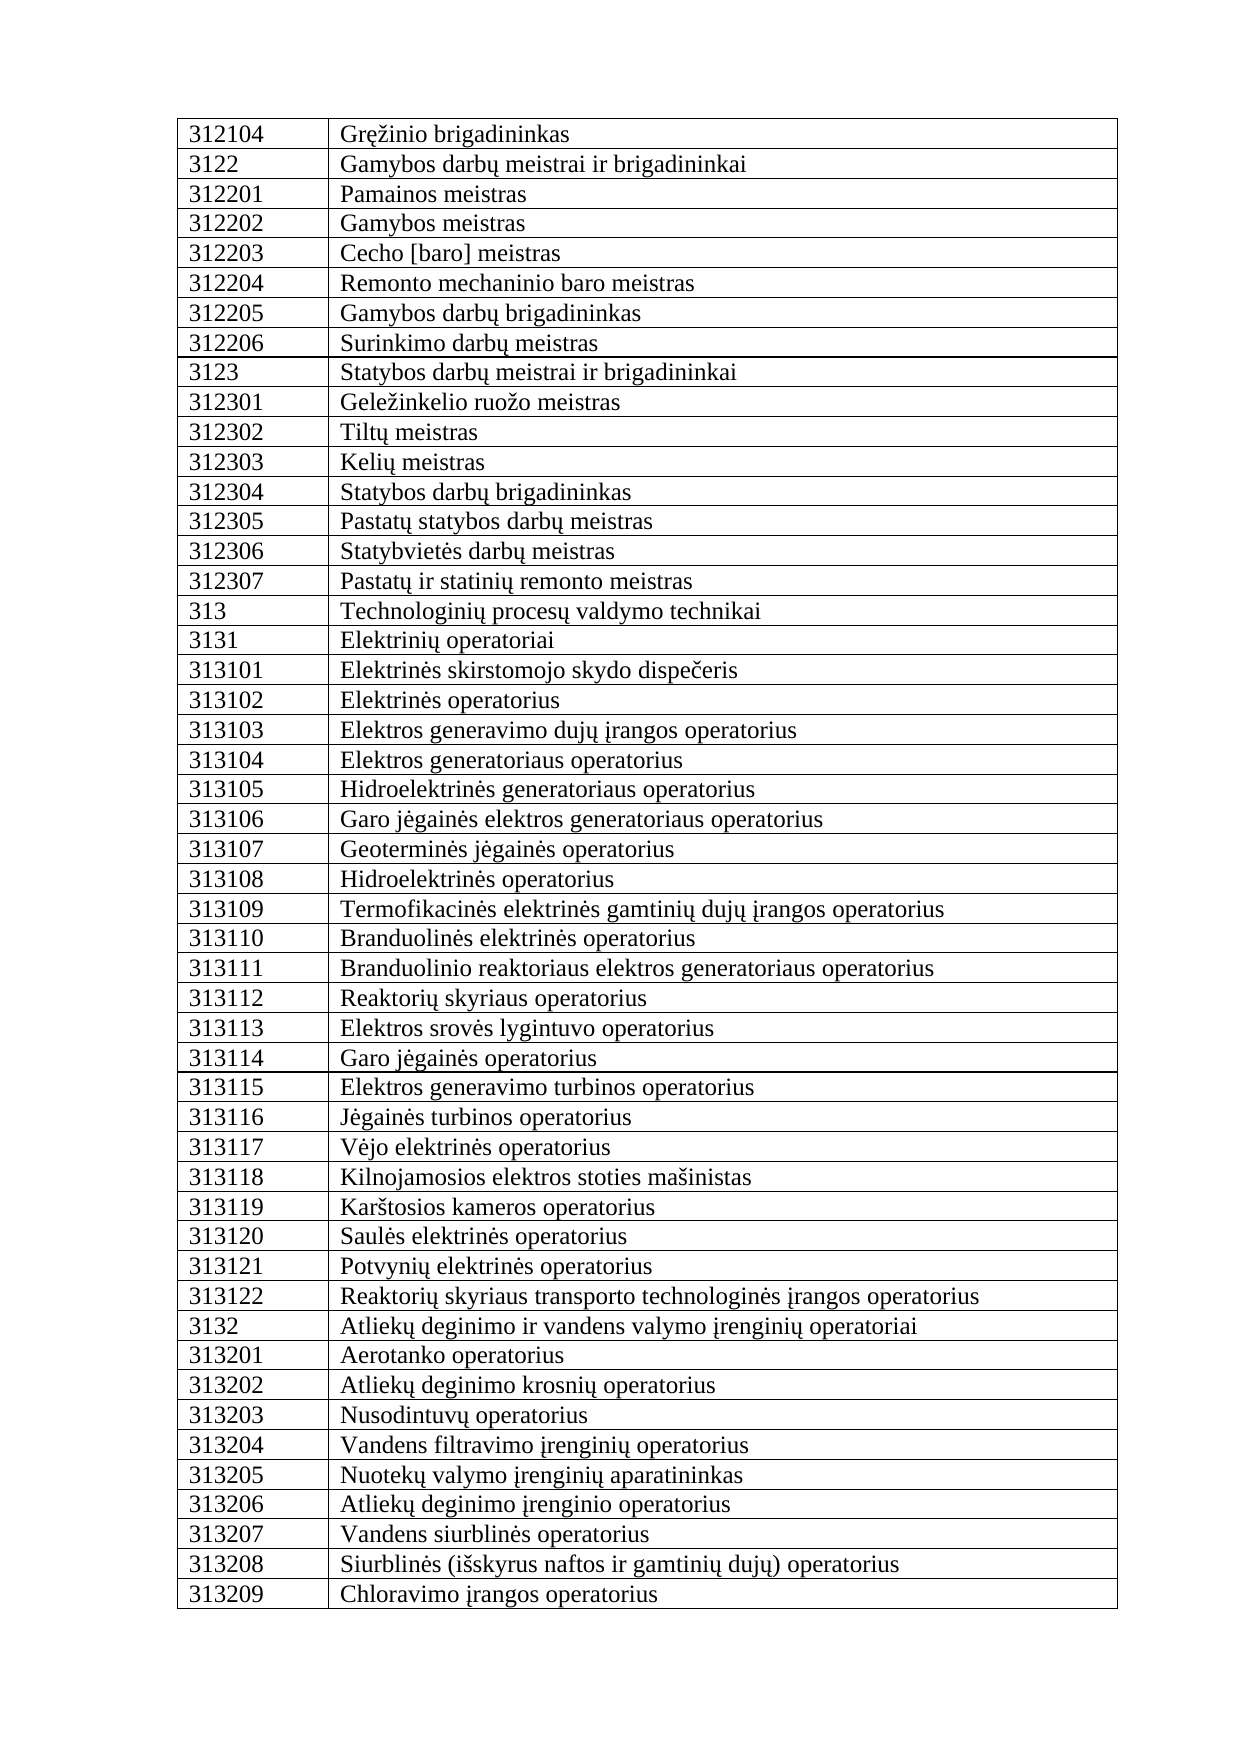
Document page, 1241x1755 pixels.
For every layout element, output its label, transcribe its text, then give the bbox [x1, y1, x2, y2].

table_cell 313111 [178, 953, 328, 982]
table_cell 313203 [178, 1400, 328, 1429]
table_cell [1118, 267, 1122, 297]
table_cell [1118, 446, 1122, 476]
table_cell Gamybos darbų meistrai ir brigadininkai [329, 149, 1117, 178]
table_cell [1118, 625, 1122, 654]
table_cell 313104 [178, 745, 328, 773]
table_cell 313122 [178, 1281, 328, 1310]
table_cell Termofikacinės elektrinės gamtinių dujų įrangos operatorius [329, 894, 1117, 922]
table_cell Remonto mechaninio baro meistras [329, 268, 1117, 297]
table_cell 312205 [178, 298, 328, 327]
table_cell [1118, 1429, 1122, 1459]
table_cell 312302 [178, 417, 328, 446]
table_cell [1118, 1399, 1122, 1429]
table_cell Reaktorių skyriaus operatorius [329, 983, 1117, 1012]
table_cell 312201 [178, 179, 328, 207]
table_cell 3132 [178, 1311, 328, 1339]
table_cell 312304 [178, 477, 328, 505]
table_cell Tiltų meistras [329, 417, 1117, 446]
table_cell Pastatų statybos darbų meistras [329, 506, 1117, 535]
table_cell Vėjo elektrinės operatorius [329, 1132, 1117, 1161]
table_cell Aerotanko operatorius [329, 1341, 1117, 1369]
table_cell Branduolinės elektrinės operatorius [329, 924, 1117, 952]
table_cell Statybvietės darbų meistras [329, 536, 1117, 565]
table_cell 313119 [178, 1192, 328, 1220]
table_cell Hidroelektrinės operatorius [329, 864, 1117, 893]
table_cell Elektrinių operatoriai [329, 626, 1117, 654]
table_cell 313101 [178, 655, 328, 684]
table_cell [1118, 148, 1122, 178]
table_cell Garo jėgainės operatorius [329, 1043, 1117, 1071]
table_cell Elektros generavimo dujų įrangos operatorius [329, 715, 1117, 744]
table_cell Elektros srovės lygintuvo operatorius [329, 1013, 1117, 1042]
table_cell [1118, 565, 1122, 595]
table_cell 313205 [178, 1460, 328, 1488]
table_cell [1118, 327, 1122, 356]
table_cell 313109 [178, 894, 328, 922]
table_cell Cecho [baro] meistras [329, 238, 1117, 267]
table_cell Geležinkelio ruožo meistras [329, 387, 1117, 416]
table_cell Siurblinės (išskyrus naftos ir gamtinių dujų) operatorius [329, 1549, 1117, 1578]
table_cell 312306 [178, 536, 328, 565]
table_cell [1118, 1191, 1122, 1220]
table_cell Elektrinės skirstomojo skydo dispečeris [329, 655, 1117, 684]
table_cell [1118, 982, 1122, 1012]
table_cell Nuotekų valymo įrenginių aparatininkas [329, 1460, 1117, 1488]
table_cell 313102 [178, 685, 328, 714]
table_cell [1118, 1161, 1122, 1191]
table_cell 312301 [178, 387, 328, 416]
table_cell Elektros generavimo turbinos operatorius [329, 1073, 1117, 1101]
table_cell 312307 [178, 566, 328, 595]
table_cell [1118, 1310, 1122, 1339]
table_cell [1118, 923, 1122, 952]
table_cell Atliekų deginimo įrenginio operatorius [329, 1490, 1117, 1518]
table_cell [1118, 118, 1122, 148]
table_cell [1118, 1042, 1122, 1071]
table_cell Kelių meistras [329, 447, 1117, 476]
table_cell [1118, 208, 1122, 237]
table_cell Garo jėgainės elektros generatoriaus operatorius [329, 804, 1117, 833]
table_cell Pastatų ir statinių remonto meistras [329, 566, 1117, 595]
table_cell [1118, 505, 1122, 535]
table_cell Saulės elektrinės operatorius [329, 1221, 1117, 1250]
table_cell 313110 [178, 924, 328, 952]
table_cell [1118, 714, 1122, 744]
table_cell [1118, 595, 1122, 624]
table_cell Kilnojamosios elektros stoties mašinistas [329, 1162, 1117, 1191]
table_cell [1118, 744, 1122, 773]
table_cell 313105 [178, 775, 328, 803]
table_cell Gręžinio brigadininkas [329, 119, 1117, 148]
table_cell Karštosios kameros operatorius [329, 1192, 1117, 1220]
table_cell 313206 [178, 1490, 328, 1518]
table_cell [1118, 535, 1122, 565]
table_cell 313115 [178, 1073, 328, 1101]
table_cell 313 [178, 596, 328, 624]
table_cell 313114 [178, 1043, 328, 1071]
table_cell Reaktorių skyriaus transporto technologinės įrangos operatorius [329, 1281, 1117, 1310]
table_cell [1118, 863, 1122, 893]
table_cell [1118, 356, 1122, 386]
table_cell [1118, 833, 1122, 863]
table_cell [1118, 1369, 1122, 1399]
table_cell 313116 [178, 1102, 328, 1131]
table_cell [1118, 1071, 1122, 1101]
table_cell Branduolinio reaktoriaus elektros generatoriaus operatorius [329, 953, 1117, 982]
table_cell 313208 [178, 1549, 328, 1578]
table_cell [1118, 237, 1122, 267]
table_cell 313103 [178, 715, 328, 744]
table_cell [1118, 178, 1122, 207]
table_cell [1118, 1459, 1122, 1488]
table_cell 313209 [178, 1579, 328, 1608]
table_cell [1118, 684, 1122, 714]
table_cell Vandens filtravimo įrenginių operatorius [329, 1430, 1117, 1459]
table_cell [1118, 1548, 1122, 1578]
table_cell Statybos darbų brigadininkas [329, 477, 1117, 505]
table_cell 312305 [178, 506, 328, 535]
table_cell [1118, 1012, 1122, 1042]
table_cell 313202 [178, 1370, 328, 1399]
table_cell Hidroelektrinės generatoriaus operatorius [329, 775, 1117, 803]
table_cell Vandens siurblinės operatorius [329, 1519, 1117, 1548]
table_cell 313108 [178, 864, 328, 893]
table_cell 313107 [178, 834, 328, 863]
table_cell [1118, 1340, 1122, 1369]
table_cell 312202 [178, 209, 328, 237]
table_cell Elektros generatoriaus operatorius [329, 745, 1117, 773]
table_cell Nusodintuvų operatorius [329, 1400, 1117, 1429]
table_cell 313112 [178, 983, 328, 1012]
table_cell [1118, 654, 1122, 684]
table_cell [1118, 1220, 1122, 1250]
table_cell [1118, 774, 1122, 803]
table_cell Statybos darbų meistrai ir brigadininkai [329, 358, 1117, 386]
table_cell 313201 [178, 1341, 328, 1369]
table_cell 313117 [178, 1132, 328, 1161]
table_cell 313118 [178, 1162, 328, 1191]
table_cell 3131 [178, 626, 328, 654]
table_cell 312104 [178, 119, 328, 148]
table_cell 3122 [178, 149, 328, 178]
table_cell Chloravimo įrangos operatorius [329, 1579, 1117, 1608]
table_cell 313106 [178, 804, 328, 833]
table_cell [1118, 893, 1122, 922]
table_cell Pamainos meistras [329, 179, 1117, 207]
table_cell 312206 [178, 328, 328, 356]
table_cell Elektrinės operatorius [329, 685, 1117, 714]
table_cell [1118, 416, 1122, 446]
table_cell [1118, 386, 1122, 416]
table_cell [1118, 1101, 1122, 1131]
table_cell [1118, 1280, 1122, 1310]
table_cell Atliekų deginimo ir vandens valymo įrenginių operatoriai [329, 1311, 1117, 1339]
table_cell [1118, 1489, 1122, 1518]
table_cell Potvynių elektrinės operatorius [329, 1251, 1117, 1280]
table_cell Surinkimo darbų meistras [329, 328, 1117, 356]
table_cell 313207 [178, 1519, 328, 1548]
table_cell 313121 [178, 1251, 328, 1280]
table_cell Gamybos darbų brigadininkas [329, 298, 1117, 327]
table_cell Gamybos meistras [329, 209, 1117, 237]
table_cell Technologinių procesų valdymo technikai [329, 596, 1117, 624]
table_cell [1118, 297, 1122, 327]
table_cell [1118, 952, 1122, 982]
table_cell 312303 [178, 447, 328, 476]
table_cell 312204 [178, 268, 328, 297]
table_cell [1118, 803, 1122, 833]
table_cell Geoterminės jėgainės operatorius [329, 834, 1117, 863]
table_cell 312203 [178, 238, 328, 267]
table_cell [1118, 1131, 1122, 1161]
table_cell 3123 [178, 358, 328, 386]
table_cell [1118, 1250, 1122, 1280]
table_cell Jėgainės turbinos operatorius [329, 1102, 1117, 1131]
table_cell Atliekų deginimo krosnių operatorius [329, 1370, 1117, 1399]
table_cell [1118, 1518, 1122, 1548]
table_cell 313204 [178, 1430, 328, 1459]
table_cell 313113 [178, 1013, 328, 1042]
table_cell [1118, 476, 1122, 505]
table_cell 313120 [178, 1221, 328, 1250]
table_cell [1118, 1578, 1122, 1608]
